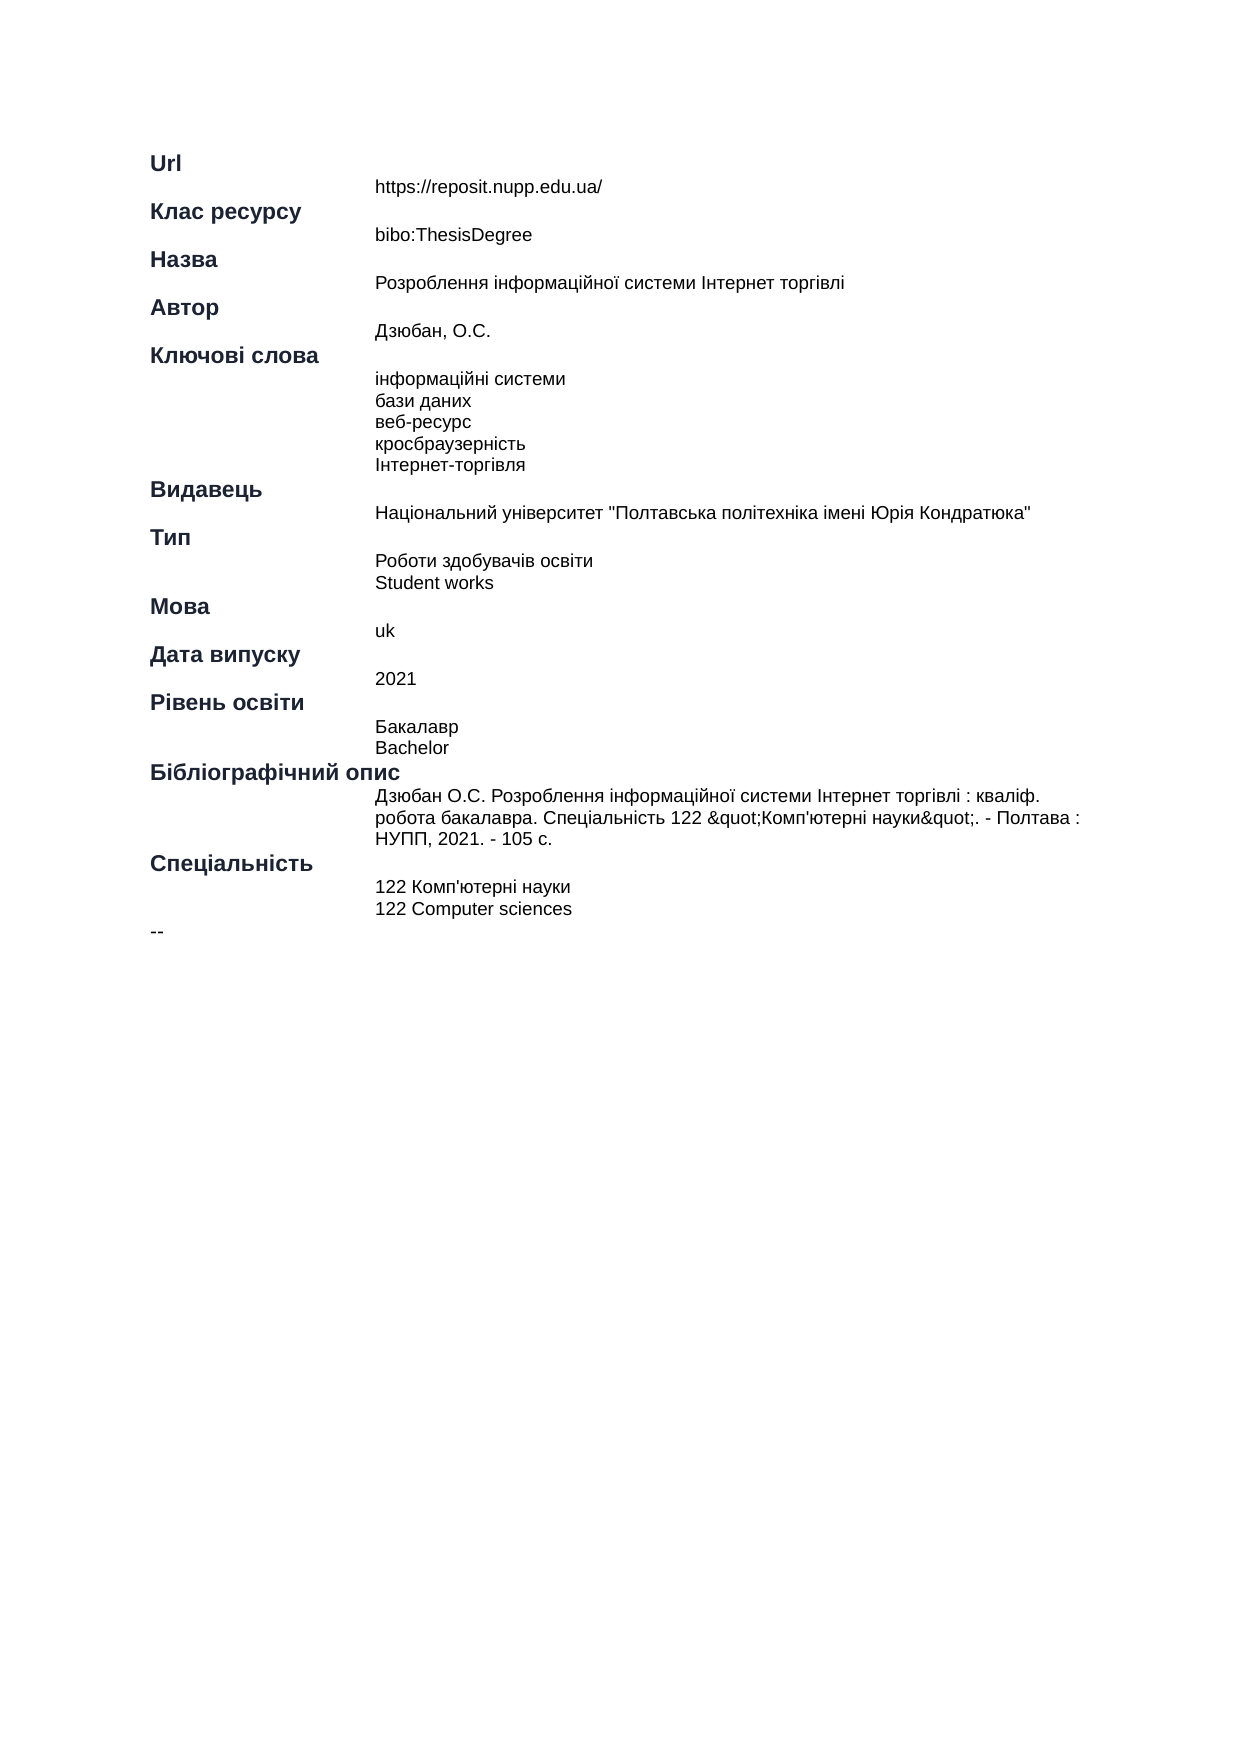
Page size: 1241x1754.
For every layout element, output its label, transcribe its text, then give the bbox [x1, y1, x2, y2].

text Student works [375, 572, 1090, 593]
text інформаційні системи [375, 368, 1090, 389]
text кросбраузерність [375, 433, 1090, 454]
text -- [150, 919, 1090, 943]
text Дзюбан О.С. Розроблення інформаційної системи Інтернет торгівлі : кваліф. робота бакалавра. Спеціальність 122 &quot;Комп'ютерні науки&quot;. - Полтава : НУПП, 2021. - 105 с. [375, 785, 1090, 849]
text Автор [150, 294, 1090, 320]
text Роботи здобувачів освіти [375, 550, 1090, 572]
text Дата випуску [150, 641, 1090, 667]
text Назва [150, 246, 1090, 272]
text Мова [150, 593, 1090, 619]
text Дзюбан, О.С. [375, 320, 1090, 342]
text Національний університет "Полтавська політехніка імені Юрія Кондратюка" [375, 502, 1090, 524]
text Видавець [150, 476, 1090, 502]
text bibo:ThesisDegree [375, 224, 1090, 246]
text 122 Computer sciences [375, 897, 1090, 919]
text бази даних [375, 389, 1090, 411]
text Інтернет-торгівля [375, 454, 1090, 476]
text Клас ресурсу [150, 198, 1090, 224]
text Бакалавр [375, 715, 1090, 737]
text веб-ресурс [375, 411, 1090, 433]
text Бібліографічний опис [150, 758, 1090, 785]
text Спеціальність [150, 849, 1090, 876]
text Тип [150, 524, 1090, 550]
text uk [375, 619, 1090, 641]
text Рівень освіти [150, 689, 1090, 715]
text 2021 [375, 667, 1090, 689]
text Ключові слова [150, 342, 1090, 368]
text Розроблення інформаційної системи Інтернет торгівлі [375, 272, 1090, 294]
text https://reposit.nupp.edu.ua/ [375, 176, 1090, 198]
text Bachelor [375, 737, 1090, 758]
text Url [150, 150, 1090, 176]
text 122 Комп'ютерні науки [375, 876, 1090, 897]
